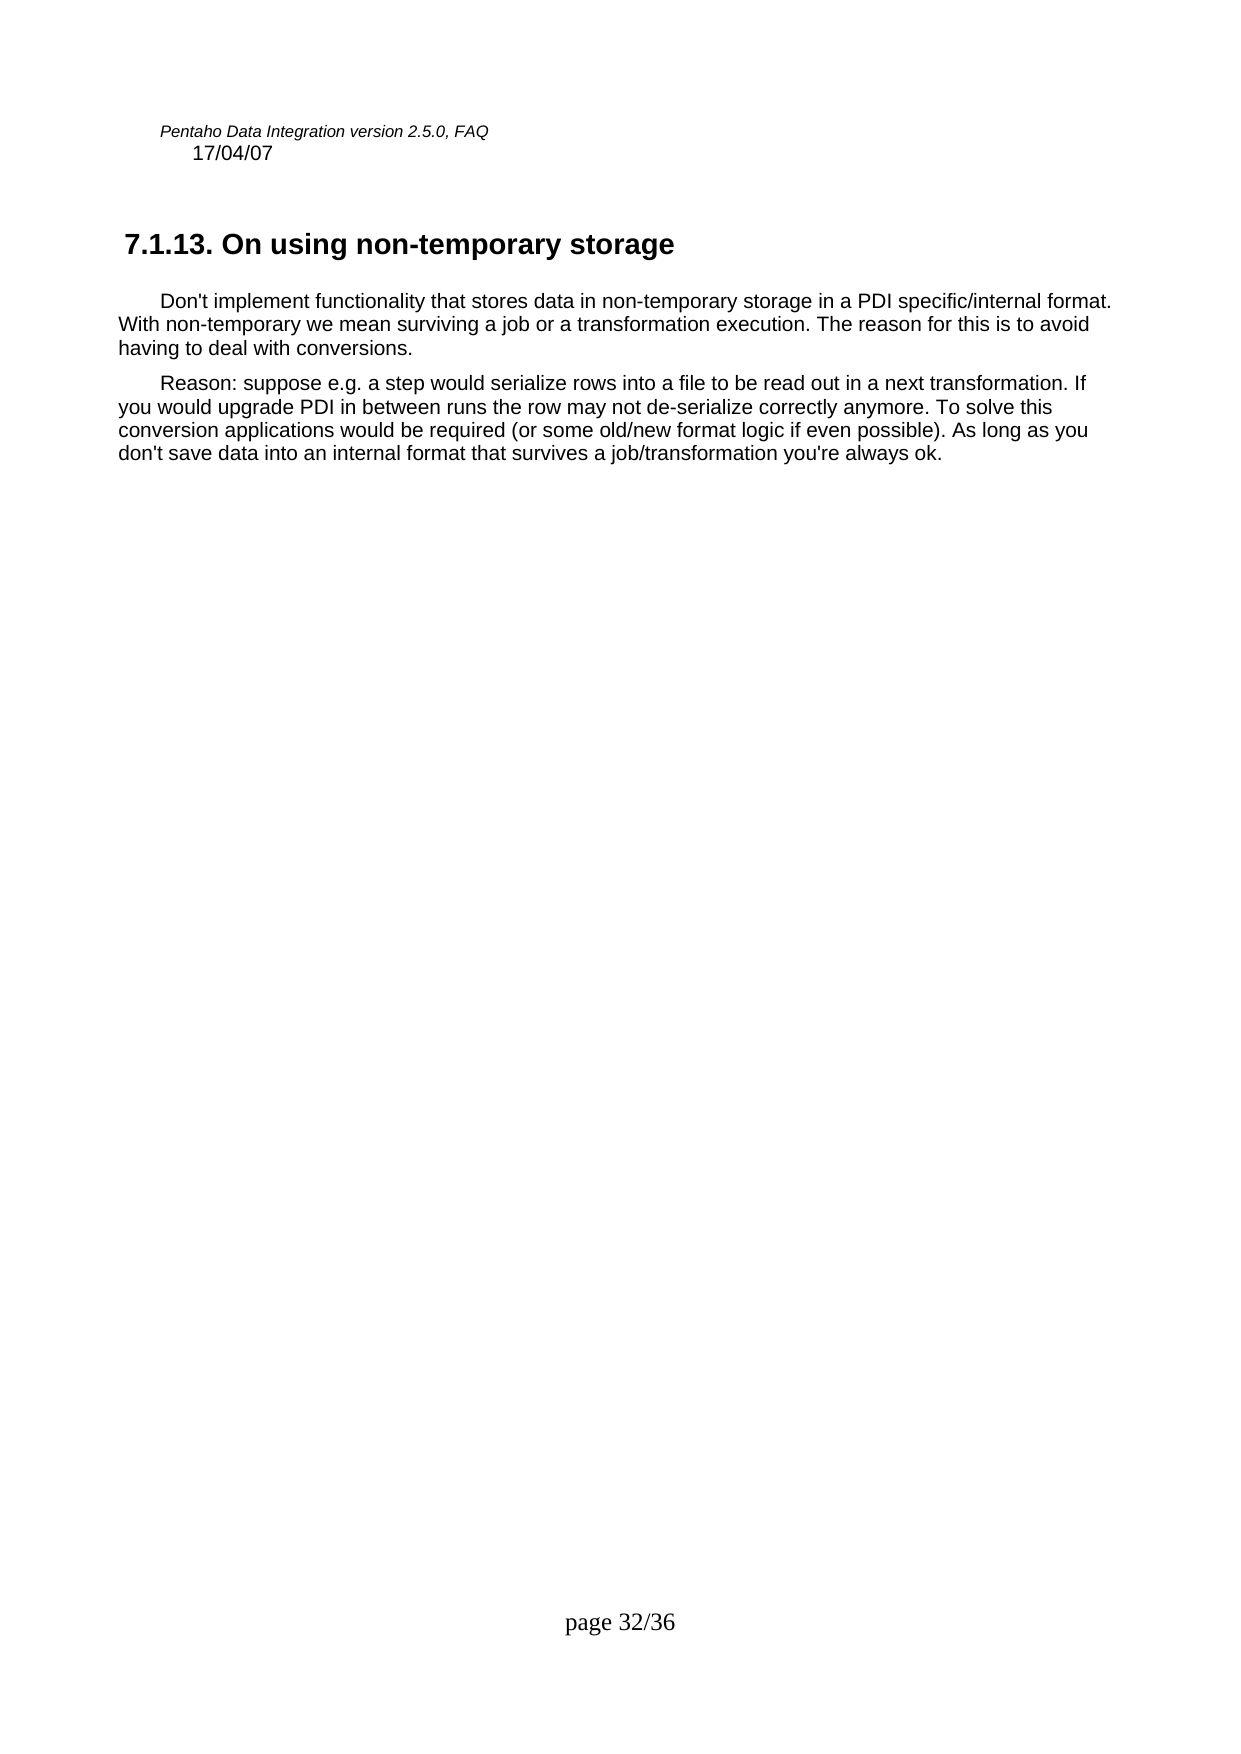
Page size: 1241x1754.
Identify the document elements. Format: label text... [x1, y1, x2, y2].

text Reason: suppose e.g. a step would serialize rows into a file to be read out in a next transformation. If you would upgrade PDI in between runs the row may not de-serialize correctly anymore. To solve this conversion applications would be required (or some old/new format logic if even possible). As long as you don't save data into an internal format that survives a job/transformation you're always ok. [118, 372, 1122, 465]
text Don't implement functionality that stores data in non-temporary storage in a PDI specific/internal format. With non-temporary we mean surviving a job or a transformation execution. The reason for this is to avoid having to deal with conversions. [118, 290, 1122, 359]
subtitle On using non-temporary storage [124, 228, 1122, 260]
